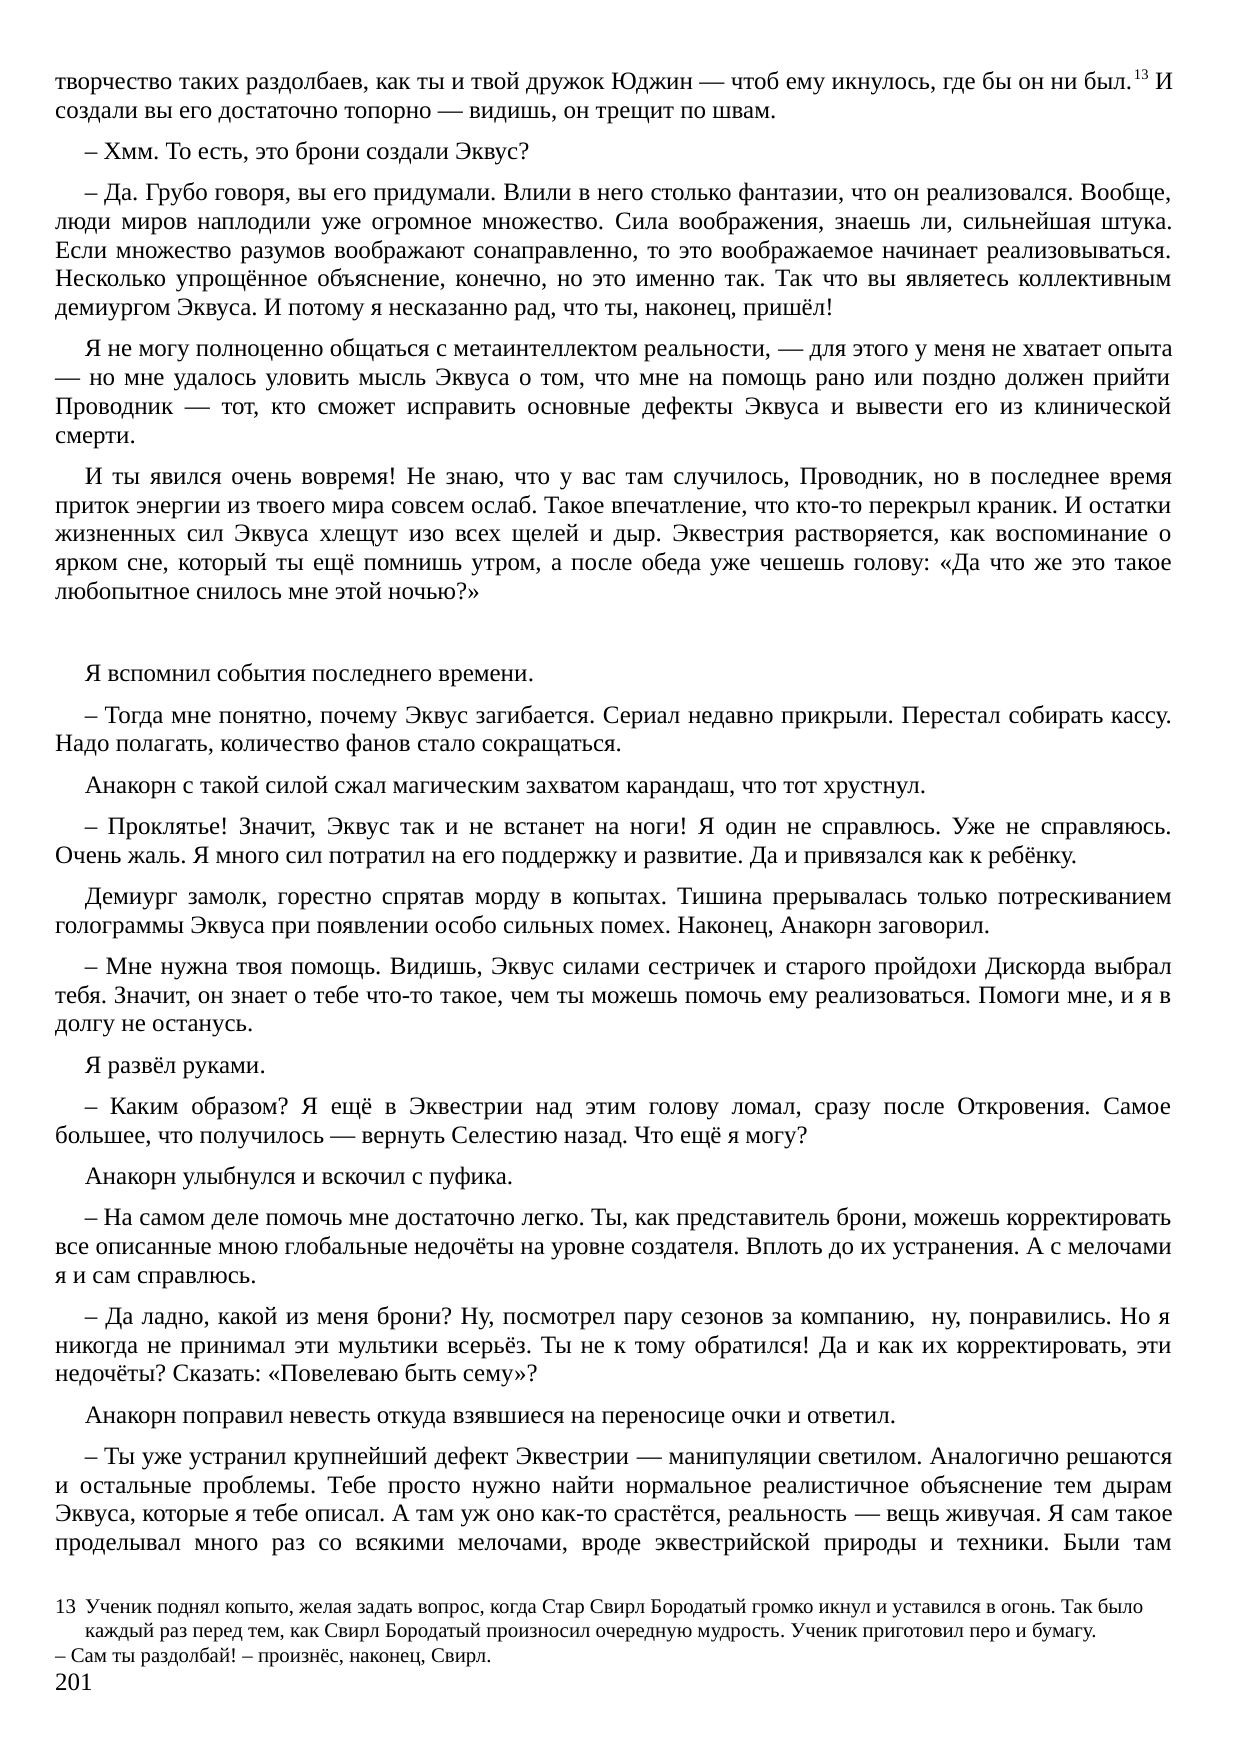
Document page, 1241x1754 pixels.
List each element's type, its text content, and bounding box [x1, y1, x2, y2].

text – Каким образом? Я ещё в Эквестрии над этим голову ломал, сразу после Откровения. Самое большее, что получилось — вернуть Селестию назад. Что ещё я могу? [55, 1091, 1173, 1148]
text – Тогда мне понятно, почему Эквус загибается. Сериал недавно прикрыли. Перестал собирать кассу. Надо полагать, количество фанов стало сокращаться. [55, 700, 1173, 757]
text – Проклятье! Значит, Эквус так и не встанет на ноги! Я один не справлюсь. Уже не справляюсь. Очень жаль. Я много сил потратил на его поддержку и развитие. Да и привязался как к ребёнку. [55, 811, 1173, 868]
text – Ты уже устранил крупнейший дефект Эквестрии — манипуляции светилом. Аналогично решаются и остальные проблемы. Тебе просто нужно найти нормальное реалистичное объяснение тем дырам Эквуса, которые я тебе описал. А там уж оно как-то срастётся, реальность — вещь живучая. Я сам такое проделывал много раз со всякими мелочами, вроде эквестрийской природы и техники. Были там [55, 1441, 1173, 1556]
text Анакорн с такой силой сжал магическим захватом карандаш, что тот хрустнул. [55, 770, 1173, 798]
text Я развёл руками. [55, 1050, 1173, 1078]
text – Да. Грубо говоря, вы его придумали. Влили в него столько фантазии, что он реализовался. Вообще, люди миров наплодили уже огромное множество. Сила воображения, знаешь ли, сильнейшая штука. Если множество разумов воображают сонаправленно, то это воображаемое начинает реализовываться. Несколько упрощённое объяснение, конечно, но это именно так. Так что вы являетесь коллективным демиургом Эквуса. И потому я несказанно рад, что ты, наконец, пришёл! [55, 177, 1173, 321]
text Ученик поднял копыто, желая задать вопрос, когда Стар Свирл Бородатый громко икнул и уставился в огонь. Так было каждый раз перед тем, как Свирл Бородатый произносил очередную мудрость. Ученик приготовил перо и бумагу. [55, 1594, 1173, 1642]
text И ты явился очень вовремя! Не знаю, что у вас там случилось, Проводник, но в последнее время приток энергии из твоего мира совсем ослаб. Такое впечатление, что кто-то перекрыл краник. И остатки жизненных сил Эквуса хлещут изо всех щелей и дыр. Эквестрия растворяется, как воспоминание о ярком сне, который ты ещё помнишь утром, а после обеда уже чешешь голову: «Да что же это такое любопытное снилось мне этой ночью?» [55, 461, 1173, 605]
text – Мне нужна твоя помощь. Видишь, Эквус силами сестричек и старого пройдохи Дискорда выбрал тебя. Значит, он знает о тебе что-то такое, чем ты можешь помочь ему реализоваться. Помоги мне, и я в долгу не останусь. [55, 951, 1173, 1037]
text Я вспомнил события последнего времени. [55, 658, 1173, 687]
text – Хмм. То есть, это брони создали Эквус? [55, 136, 1173, 165]
text Я не могу полноценно общаться с метаинтеллектом реальности, — для этого у меня не хватает опыта — но мне удалось уловить мысль Эквуса о том, что мне на помощь рано или поздно должен прийти Проводник — тот, кто сможет исправить основные дефекты Эквуса и вывести его из клинической смерти. [55, 333, 1173, 448]
text – Сам ты раздолбай! – произнёс, наконец, Свирл. [55, 1642, 1173, 1667]
text Анакорн улыбнулся и вскочил с пуфика. [55, 1161, 1173, 1190]
text – Да ладно, какой из меня брони? Ну, посмотрел пару сезонов за компанию, ну, понравились. Но я никогда не принимал эти мультики всерьёз. Ты не к тому обратился! Да и как их корректировать, эти недочёты? Сказать: «Повелеваю быть сему»? [55, 1301, 1173, 1387]
text – На самом деле помочь мне достаточно легко. Ты, как представитель брони, можешь корректировать все описанные мною глобальные недочёты на уровне создателя. Вплоть до их устранения. А с мелочами я и сам справлюсь. [55, 1202, 1173, 1288]
text творчество таких раздолбаев, как ты и твой дружок Юджин — чтоб ему икнулось, где бы он ни был. И создали вы его достаточно топорно — видишь, он трещит по швам. [55, 66, 1173, 123]
text Демиург замолк, горестно спрятав морду в копытах. Тишина прерывалась только потрескиванием голограммы Эквуса при появлении особо сильных помех. Наконец, Анакорн заговорил. [55, 881, 1173, 938]
text Анакорн поправил невесть откуда взявшиеся на переносице очки и ответил. [55, 1400, 1173, 1428]
